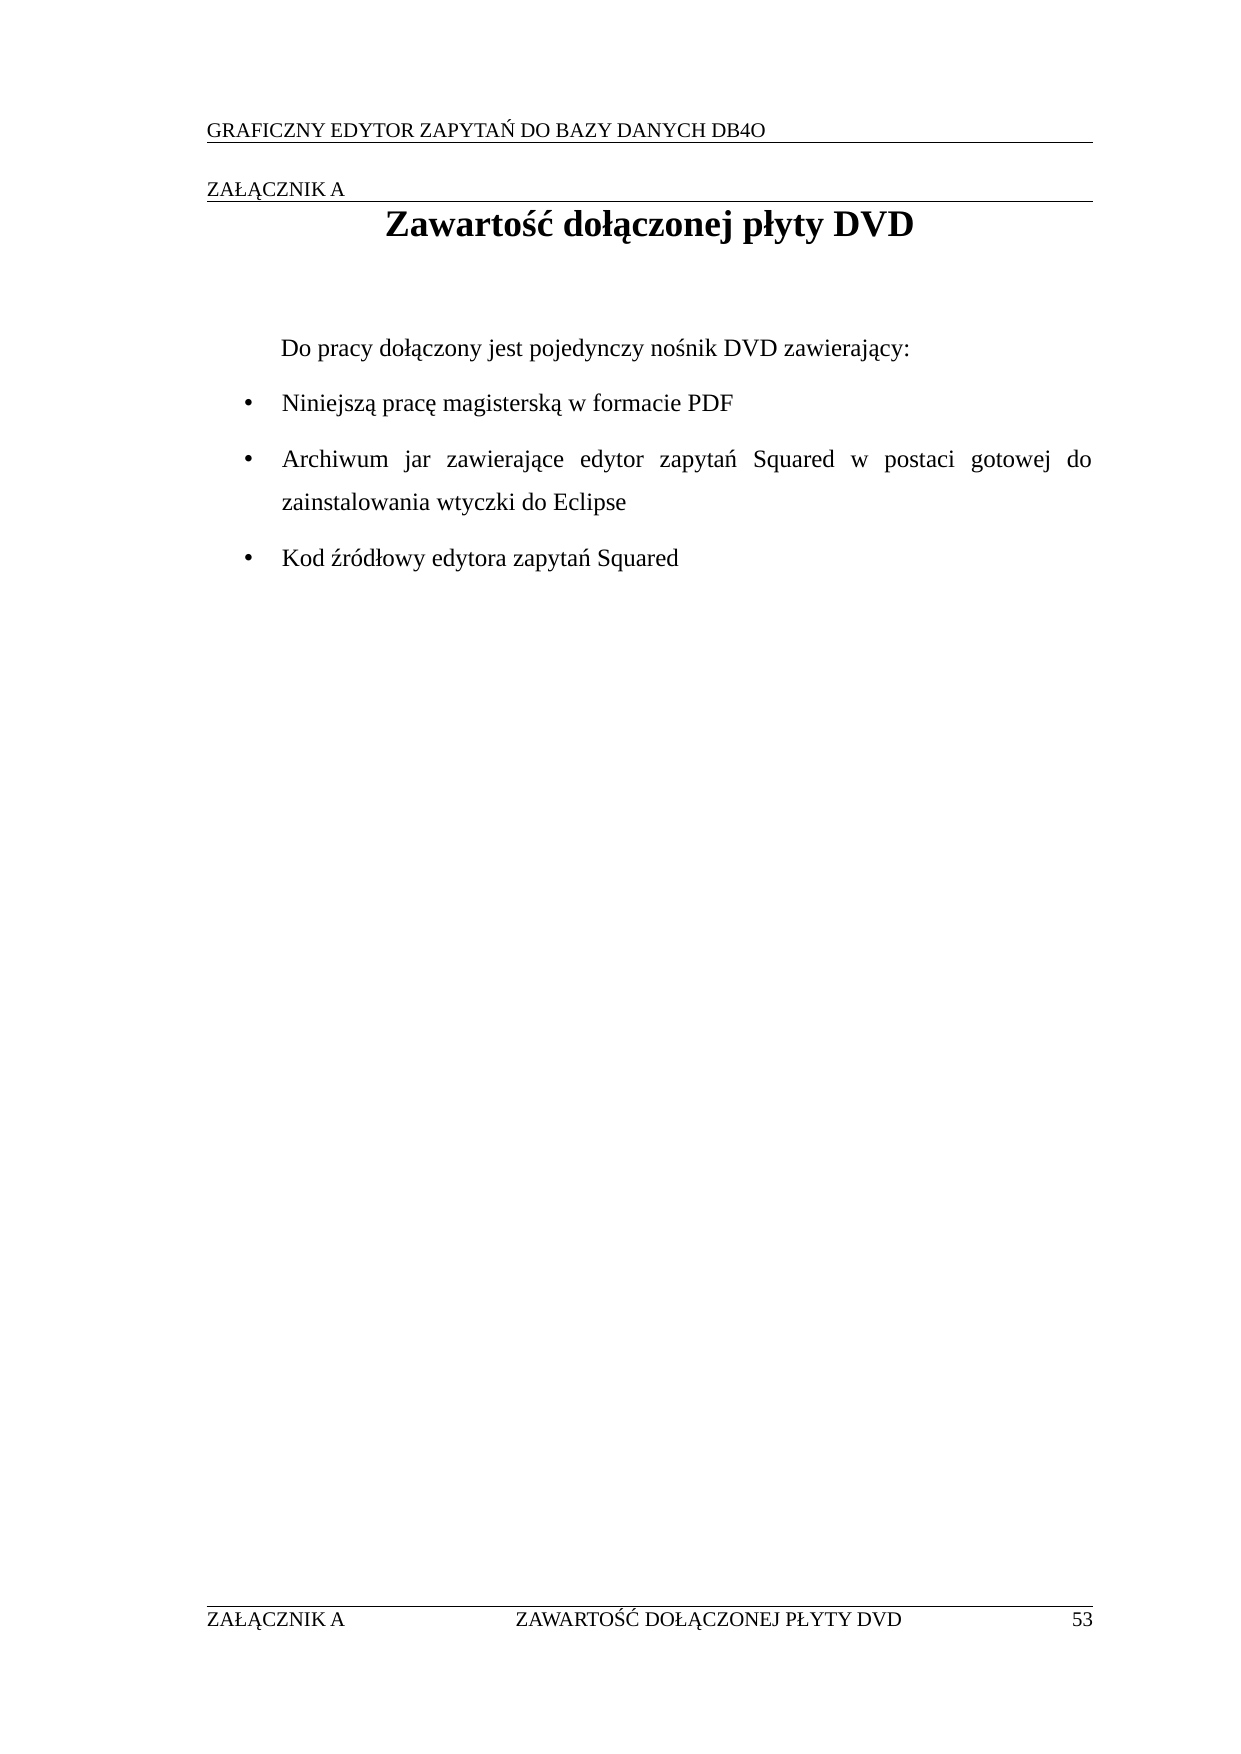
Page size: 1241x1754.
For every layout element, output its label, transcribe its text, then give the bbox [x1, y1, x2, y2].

list Niniejszą pracę magisterską w formacie PDF [244, 388, 1093, 417]
list Kod źródłowy edytora zapytań Squared [244, 543, 1093, 572]
list Archiwum jar zawierające edytor zapytań Squared w postaci gotowej do zainstalowania wtyczki do Eclipse [244, 444, 1093, 516]
subtitle ZAŁĄCZNIK A [207, 177, 1093, 201]
text Do pracy dołączony jest pojedynczy nośnik DVD zawierający: [207, 333, 1093, 362]
text Zawartość dołączonej płyty DVD [207, 202, 1093, 244]
